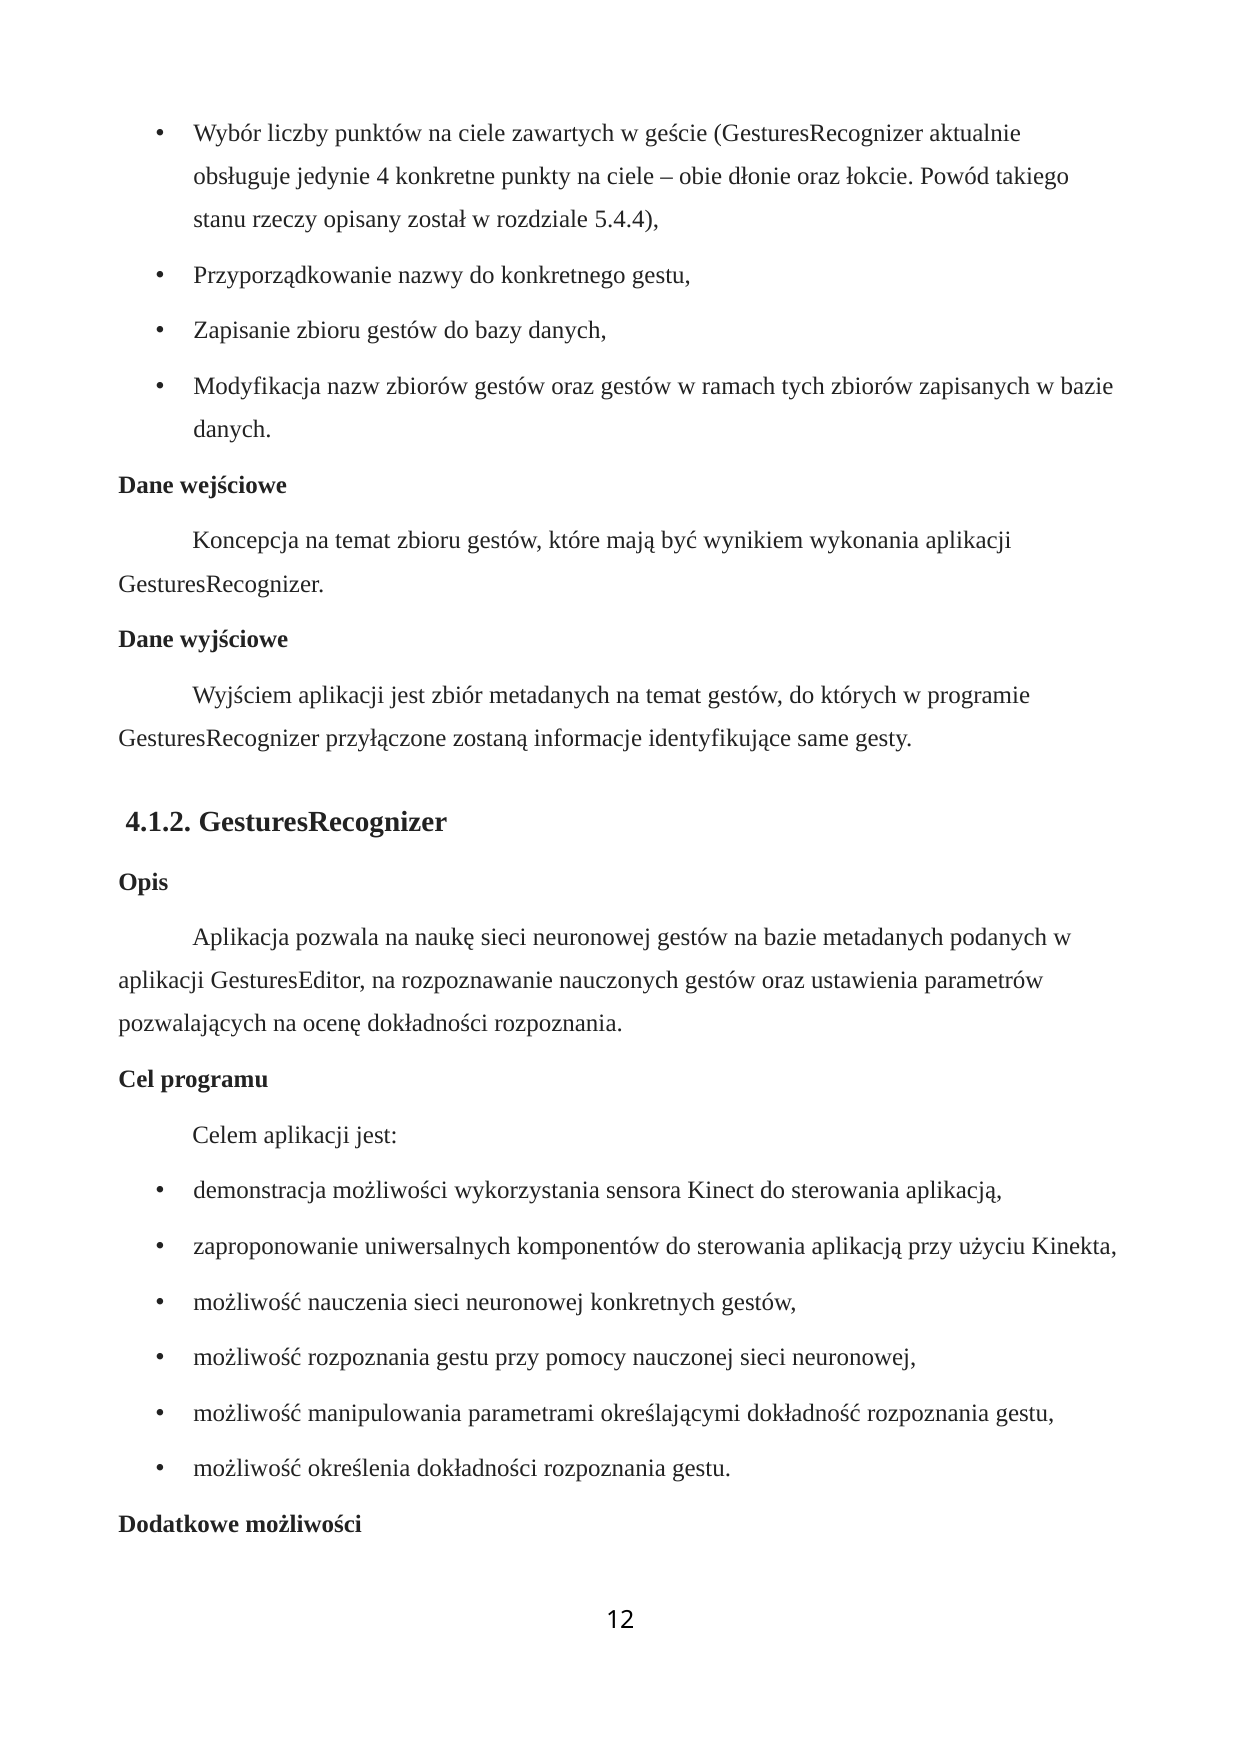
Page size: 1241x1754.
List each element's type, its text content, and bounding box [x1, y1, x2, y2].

text Aplikacja pozwala na naukę sieci neuronowej gestów na bazie metadanych podanych w aplikacji GesturesEditor, na rozpoznawanie nauczonych gestów oraz ustawienia parametrów pozwalających na ocenę dokładności rozpoznania. [118, 922, 1122, 1037]
subtitle GesturesRecognizer [118, 804, 1122, 837]
list możliwość określenia dokładności rozpoznania gestu. [156, 1453, 1122, 1482]
text Wyjściem aplikacji jest zbiór metadanych na temat gestów, do których w programie GesturesRecognizer przyłączone zostaną informacje identyfikujące same gesty. [118, 680, 1122, 752]
text Opis [118, 867, 1122, 895]
text Dane wejściowe [118, 470, 1122, 499]
list możliwość manipulowania parametrami określającymi dokładność rozpoznania gestu, [156, 1398, 1122, 1427]
list zaproponowanie uniwersalnych komponentów do sterowania aplikacją przy użyciu Kinekta, [156, 1231, 1122, 1260]
list Wybór liczby punktów na ciele zawartych w geście (GesturesRecognizer aktualnie obsługuje jedynie 4 konkretne punkty na ciele – obie dłonie oraz łokcie. Powód takiego stanu rzeczy opisany został w rozdziale 5.4.4), [156, 118, 1122, 233]
list możliwość rozpoznania gestu przy pomocy nauczonej sieci neuronowej, [156, 1342, 1122, 1371]
text Dodatkowe możliwości [118, 1509, 1122, 1538]
text Dane wyjściowe [118, 624, 1122, 653]
list możliwość nauczenia sieci neuronowej konkretnych gestów, [156, 1287, 1122, 1315]
text Cel programu [118, 1064, 1122, 1093]
list demonstracja możliwości wykorzystania sensora Kinect do sterowania aplikacją, [156, 1175, 1122, 1204]
list Zapisanie zbioru gestów do bazy danych, [156, 316, 1122, 344]
list Modyfikacja nazw zbiorów gestów oraz gestów w ramach tych zbiorów zapisanych w bazie danych. [156, 371, 1122, 443]
text Celem aplikacji jest: [118, 1120, 1122, 1148]
list Przyporządkowanie nazwy do konkretnego gestu, [156, 260, 1122, 289]
text Koncepcja na temat zbioru gestów, które mają być wynikiem wykonania aplikacji GesturesRecognizer. [118, 526, 1122, 597]
